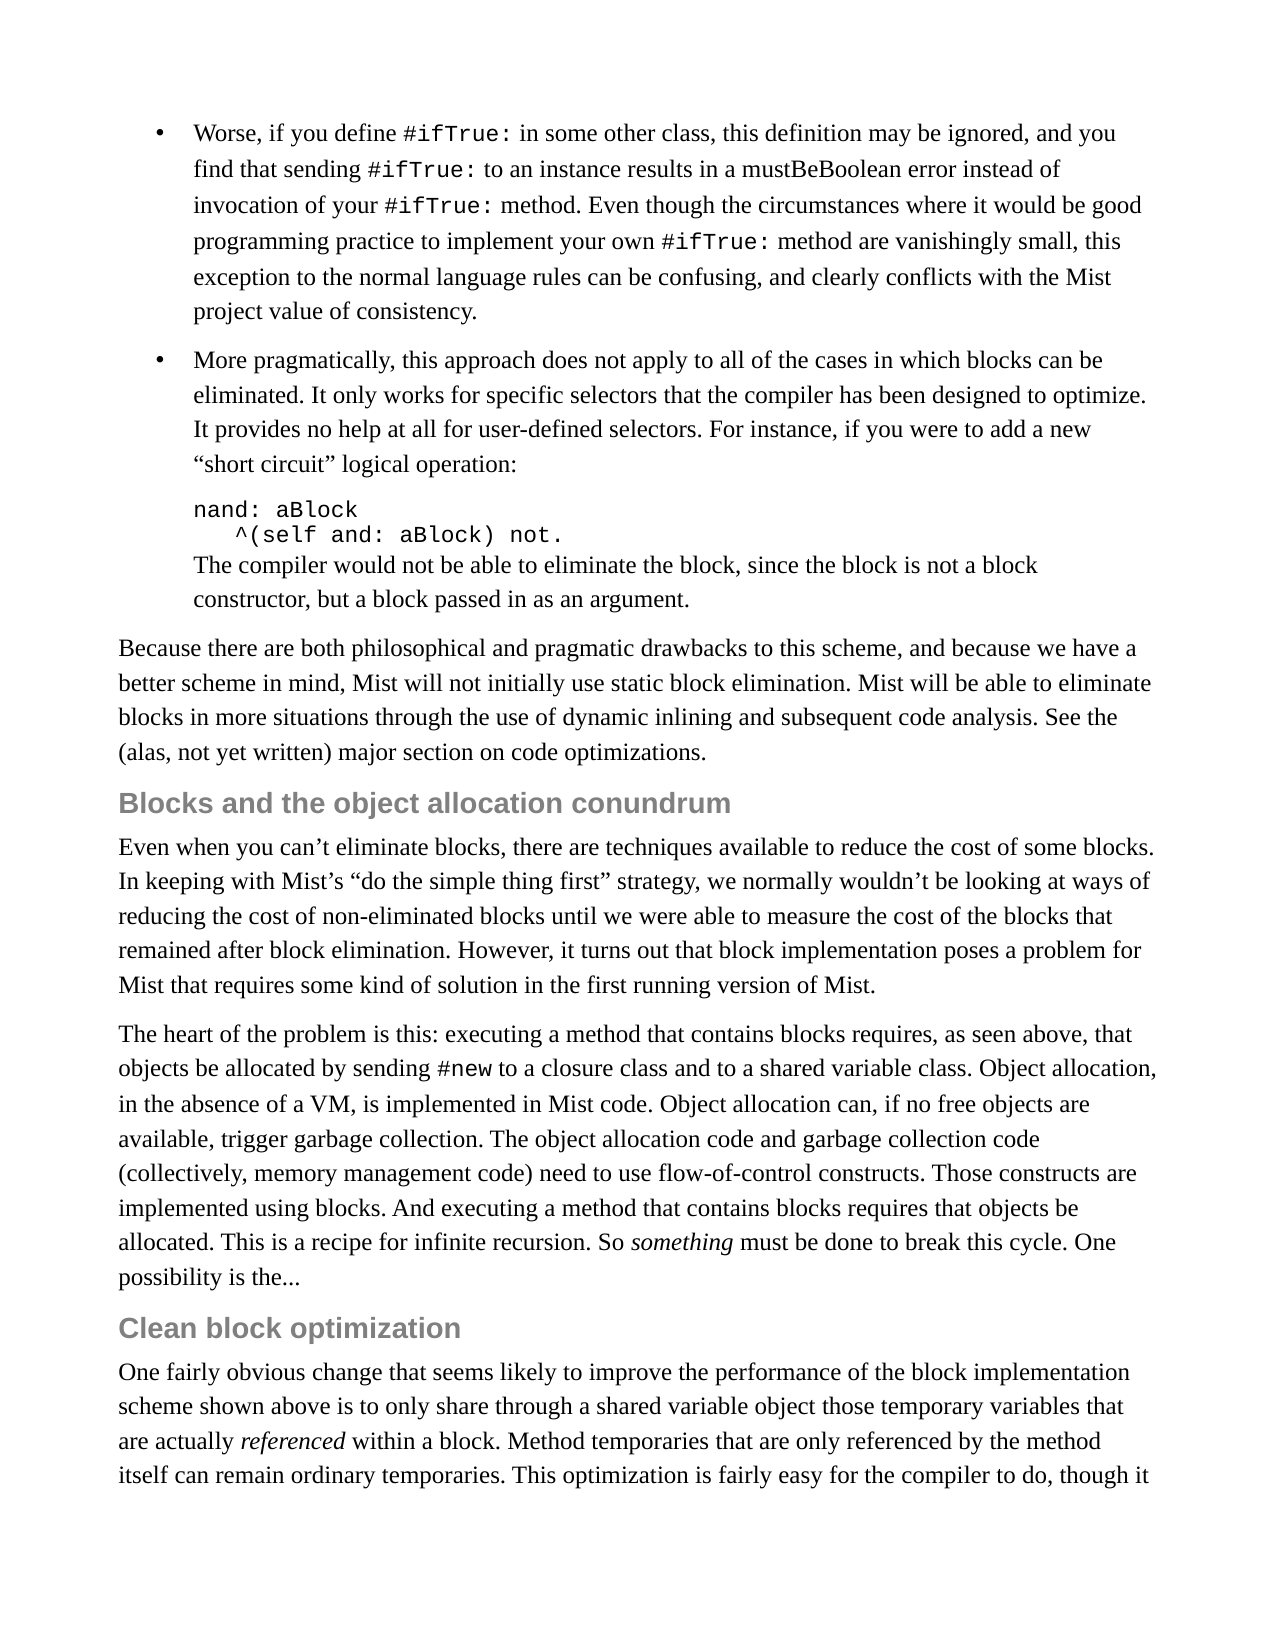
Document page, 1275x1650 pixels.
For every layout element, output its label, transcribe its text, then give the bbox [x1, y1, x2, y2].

list The compiler would not be able to eliminate the block, since the block is not a block constructor, but a block passed in as an argument. [156, 550, 1157, 613]
text Because there are both philosophical and pragmatic drawbacks to this scheme, and because we have a better scheme in mind, Mist will not initially use static block elimination. Mist will be able to eliminate blocks in more situations through the use of dynamic inlining and subsequent code analysis. See the (alas, not yet written) major section on code optimizations. [118, 633, 1157, 766]
list nand: aBlock [156, 498, 1157, 524]
subtitle Clean block optimization [118, 1311, 1157, 1344]
list ^(self and: aBlock) not. [156, 524, 1157, 550]
text The heart of the problem is this: executing a method that contains blocks requires, as seen above, that objects be allocated by sending #new to a closure class and to a shared variable class. Object allocation, in the absence of a VM, is implemented in Mist code. Object allocation can, if no free objects are available, trigger garbage collection. The object allocation code and garbage collection code (collectively, memory management code) need to use flow-of-control constructs. Those constructs are implemented using blocks. And executing a method that contains blocks requires that objects be allocated. This is a recipe for infinite recursion. So something must be done to break this cycle. One possibility is the... [118, 1019, 1157, 1290]
text Even when you can’t eliminate blocks, there are techniques available to reduce the cost of some blocks. In keeping with Mist’s “do the simple thing first” strategy, we normally wouldn’t be looking at ways of reducing the cost of non-eliminated blocks until we were able to measure the cost of the blocks that remained after block elimination. However, it turns out that block implementation poses a problem for Mist that requires some kind of solution in the first running version of Mist. [118, 832, 1157, 998]
list Worse, if you define #ifTrue: in some other class, this definition may be ignored, and you find that sending #ifTrue: to an instance results in a mustBeBoolean error instead of invocation of your #ifTrue: method. Even though the circumstances where it would be good programming practice to implement your own #ifTrue: method are vanishingly small, this exception to the normal language rules can be confusing, and clearly conflicts with the Mist project value of consistency. [156, 118, 1157, 325]
subtitle Blocks and the object allocation conundrum [118, 786, 1157, 819]
list More pragmatically, this approach does not apply to all of the cases in which blocks can be eliminated. It only works for specific selectors that the compiler has been designed to optimize. It provides no help at all for user-defined selectors. For instance, if you were to add a new “short circuit” logical operation: [156, 345, 1157, 478]
text One fairly obvious change that seems likely to improve the performance of the block implementation scheme shown above is to only share through a shared variable object those temporary variables that are actually referenced within a block. Method temporaries that are only referenced by the method itself can remain ordinary temporaries. This optimization is fairly easy for the compiler to do, though it [118, 1357, 1157, 1489]
